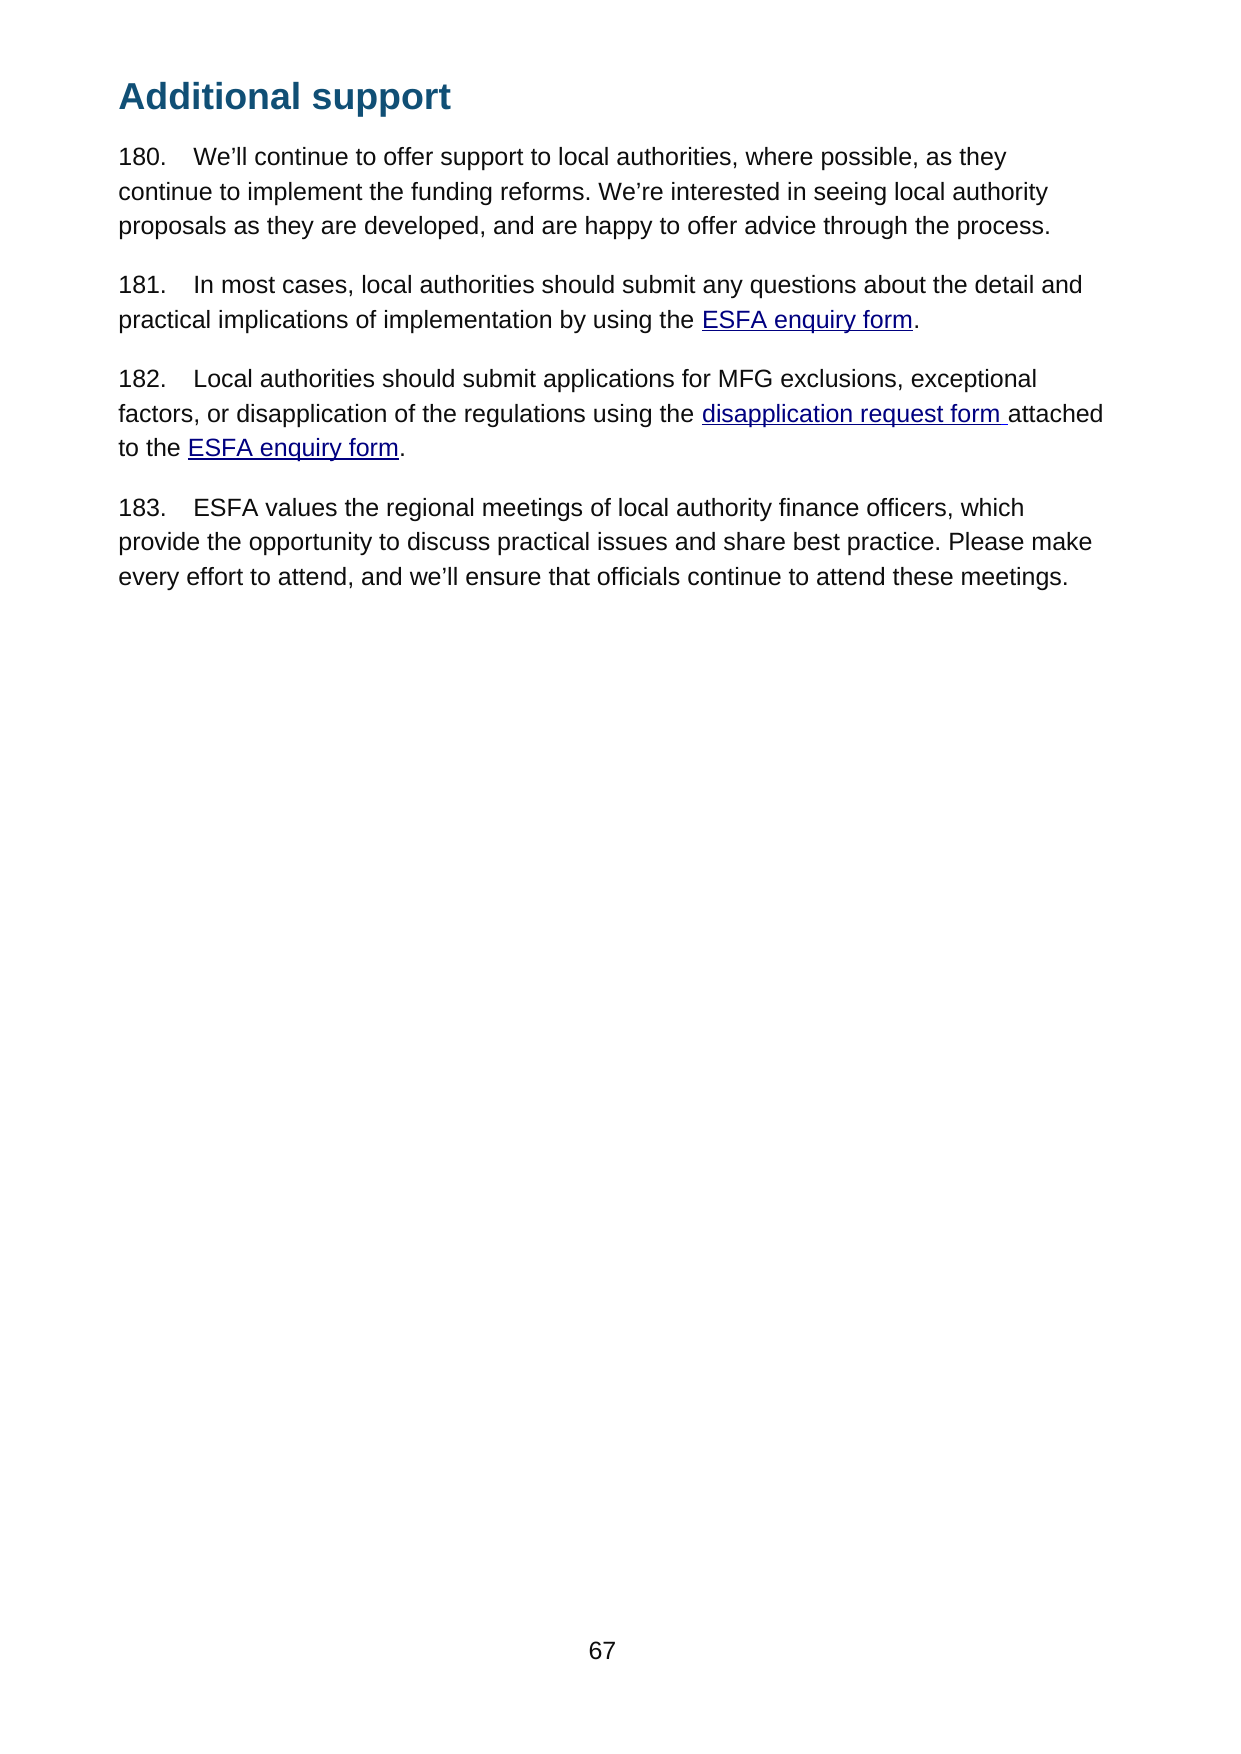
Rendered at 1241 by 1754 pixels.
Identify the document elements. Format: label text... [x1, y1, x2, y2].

list ESFA values the regional meetings of local authority finance officers, which provide the opportunity to discuss practical issues and share best practice. Please make every effort to attend, and we’ll ensure that officials continue to attend these meetings. [118, 493, 1107, 591]
list In most cases, local authorities should submit any questions about the detail and practical implications of implementation by using the ESFA enquiry form. [118, 270, 1107, 334]
subtitle Additional support [118, 74, 1107, 117]
list We’ll continue to offer support to local authorities, where possible, as they continue to implement the funding reforms. We’re interested in seeing local authority proposals as they are developed, and are happy to offer advice through the process. [118, 142, 1107, 240]
list Local authorities should submit applications for MFG exclusions, exceptional factors, or disapplication of the regulations using the disapplication request form attached to the ESFA enquiry form. [118, 364, 1107, 462]
